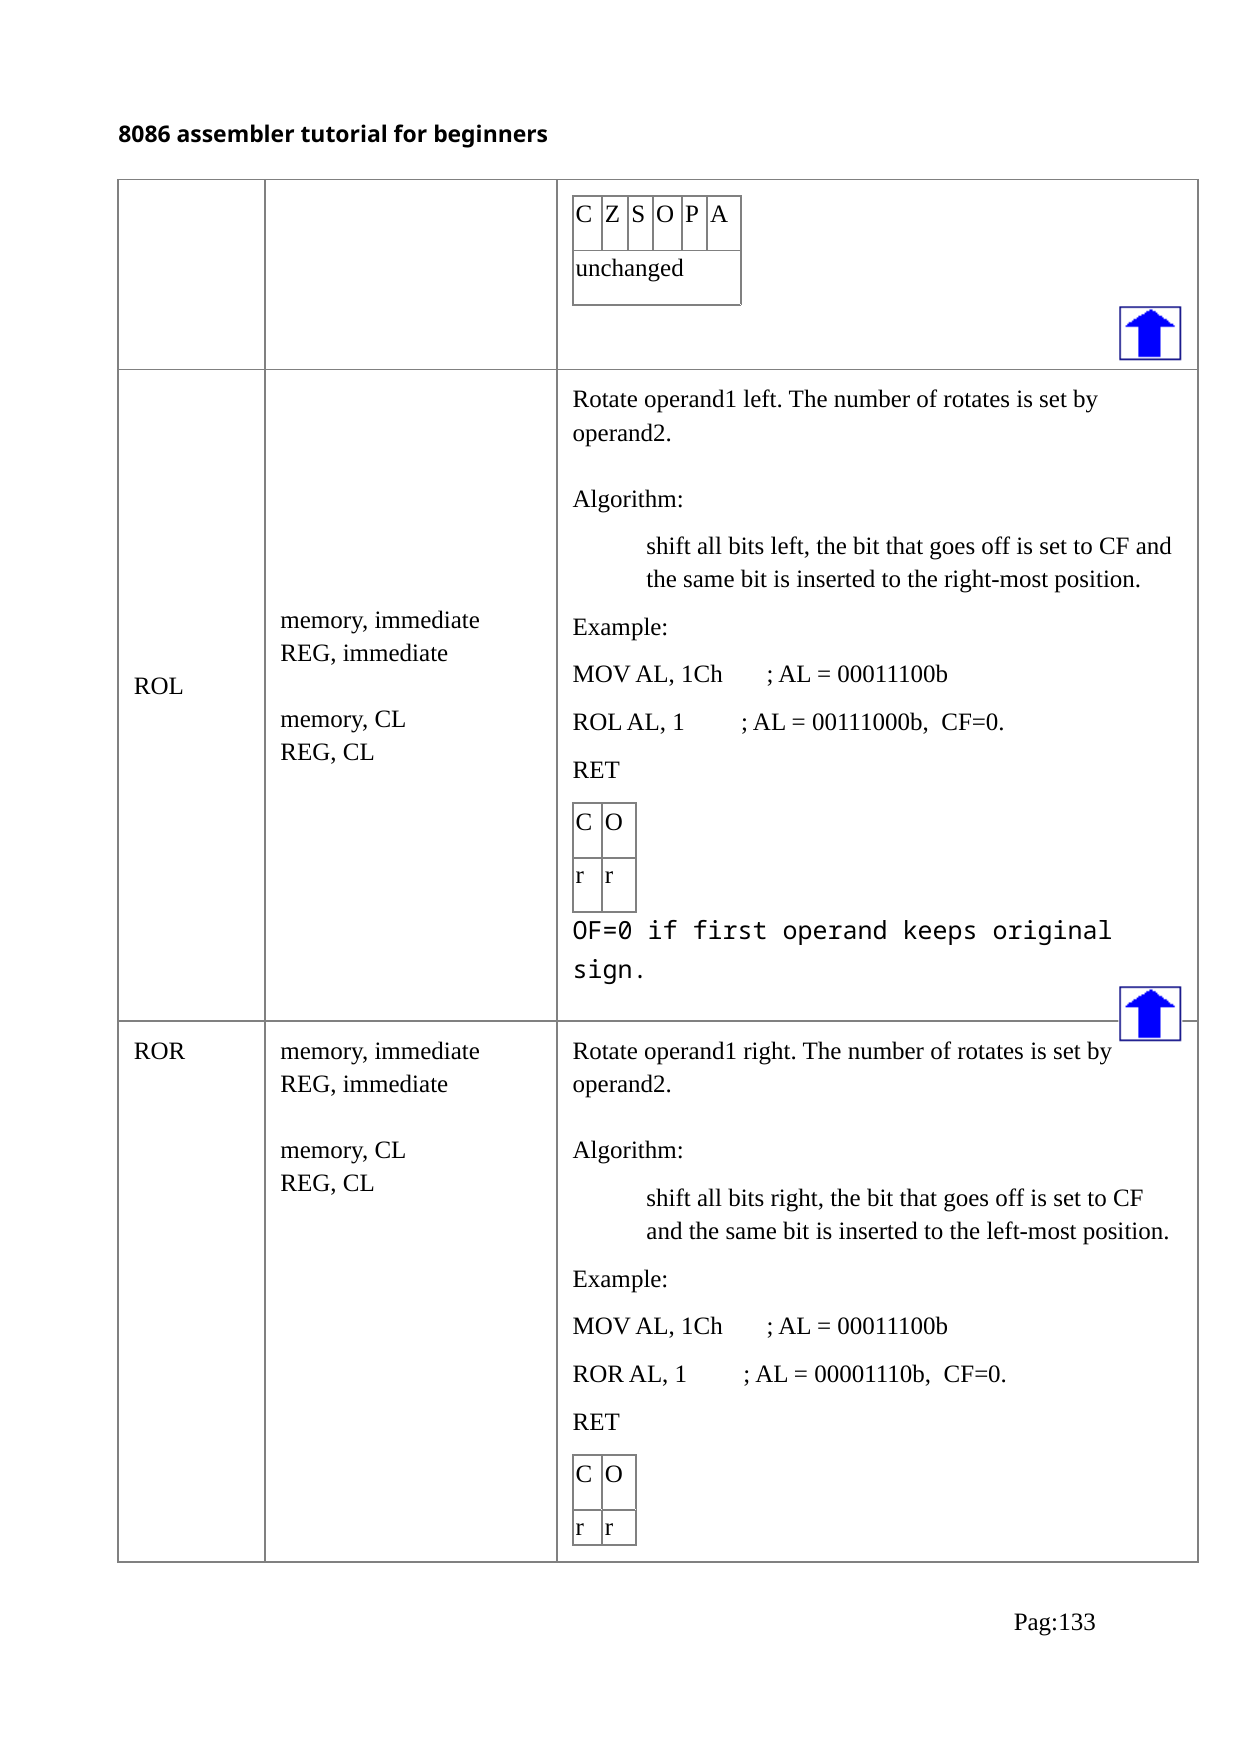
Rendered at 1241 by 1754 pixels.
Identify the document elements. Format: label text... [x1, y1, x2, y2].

table_cell [558, 180, 1197, 368]
table_cell [119, 180, 264, 368]
table_header C [574, 804, 601, 857]
table_header S [629, 197, 652, 250]
picture [1118, 986, 1183, 1043]
table_cell r [574, 859, 601, 911]
table_cell ROL [119, 370, 264, 1020]
table_header C [574, 1456, 601, 1509]
table_cell Rotate operand1 right. The number of rotates is set by operand2. Algorithm: shift all bits right, the bit that goes off is set to CF and the same bit is inserted to the left-most position. Example: MOV AL, 1Ch ; AL = 00011100b ROR AL, 1 ; AL = 00001110b, CF=0. RET [558, 1022, 1197, 1561]
table_header A [708, 197, 740, 250]
table_cell r [603, 1511, 635, 1544]
table_cell ROR [119, 1022, 264, 1561]
picture [1118, 305, 1183, 362]
table_cell r [603, 859, 635, 911]
table_cell unchanged [574, 251, 740, 304]
table_cell [266, 180, 556, 368]
table_header Z [603, 197, 627, 250]
table_cell Rotate operand1 left. The number of rotates is set by operand2. Algorithm: shift all bits left, the bit that goes off is set to CF and the same bit is inserted to the right-most position. Example: MOV AL, 1Ch ; AL = 00011100b ROL AL, 1 ; AL = 00111000b, CF=0. RET OF=0 if first operand keeps original sign. [558, 370, 1197, 1020]
table_header O [654, 197, 681, 250]
table_header O [603, 1456, 635, 1509]
table_cell r [574, 1511, 601, 1544]
table_cell memory, immediate REG, immediate memory, CL REG, CL [266, 370, 556, 1020]
table_cell memory, immediate REG, immediate memory, CL REG, CL [266, 1022, 556, 1561]
table_header C [574, 197, 601, 250]
table_header P [683, 197, 706, 250]
table_header O [603, 804, 635, 857]
